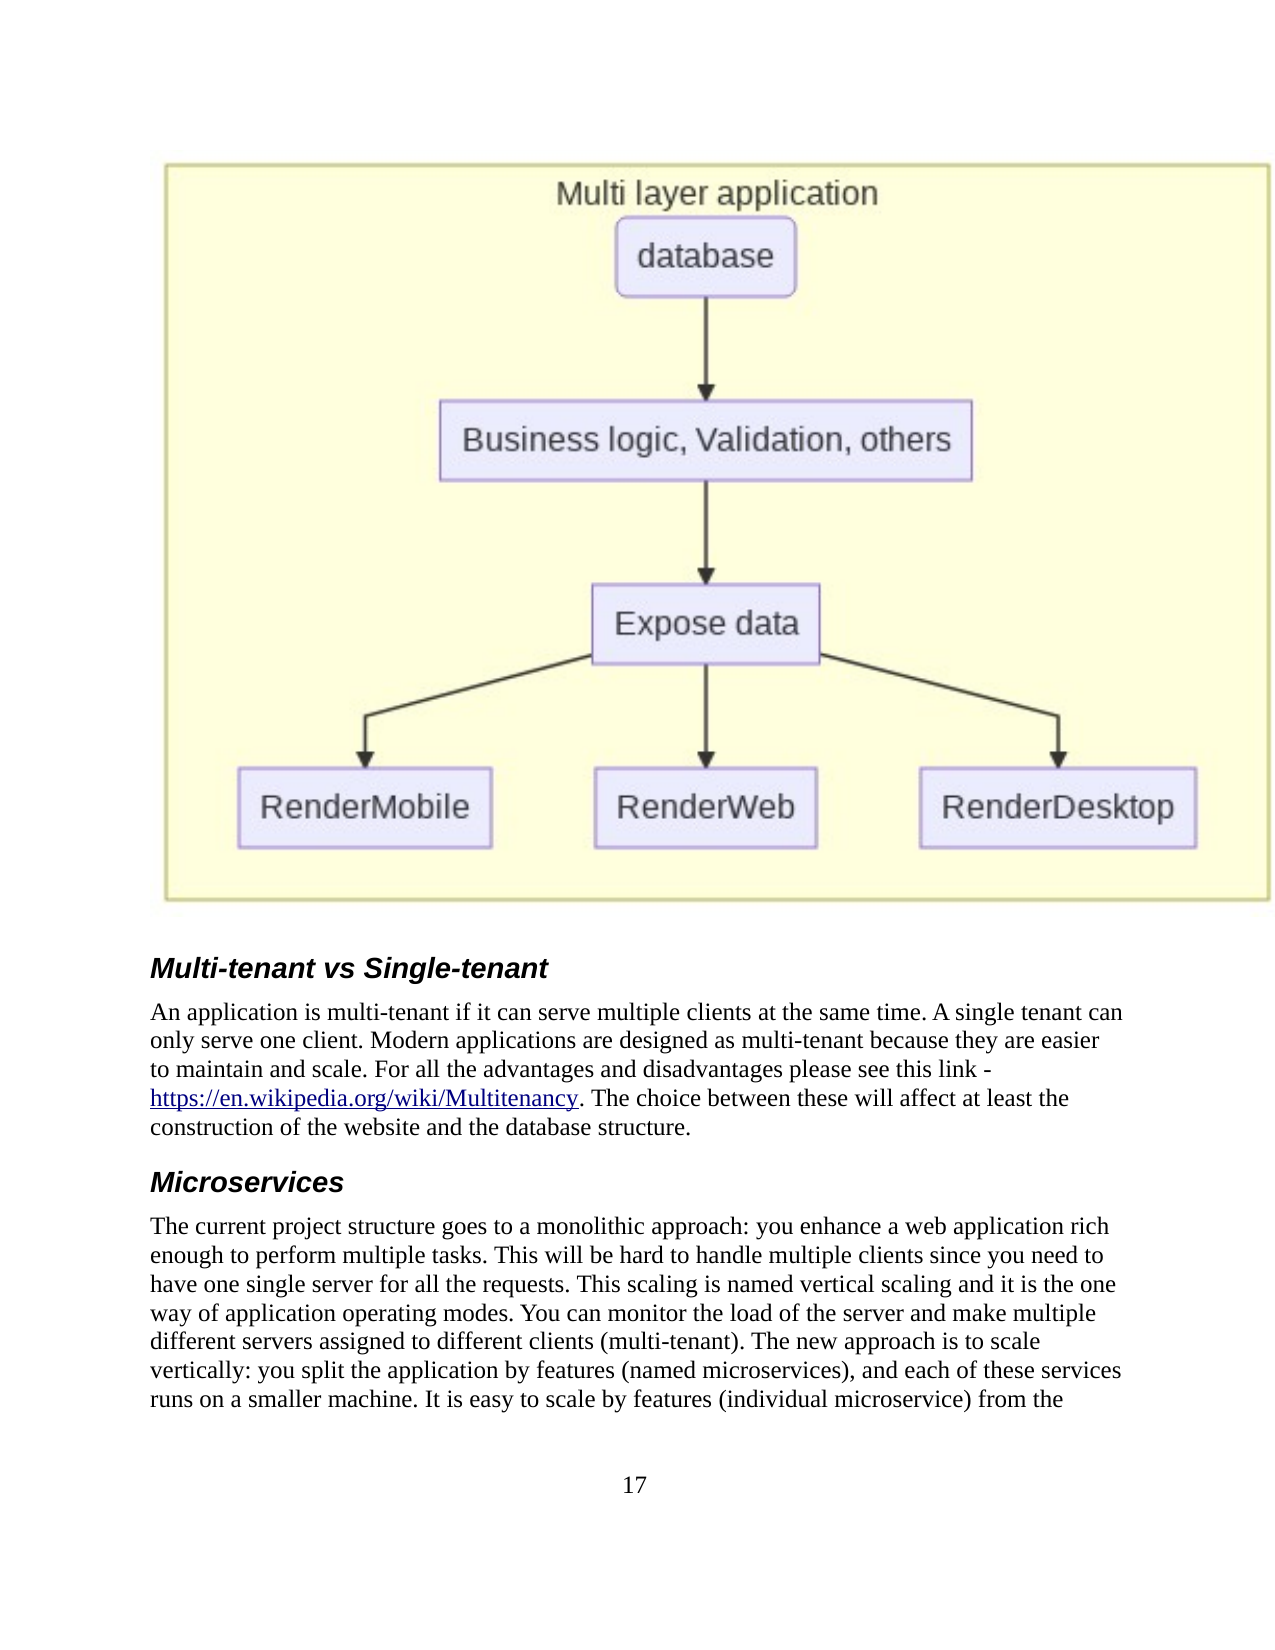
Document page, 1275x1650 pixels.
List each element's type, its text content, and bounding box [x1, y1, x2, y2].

subtitle Microservices [150, 1165, 1125, 1199]
text An application is multi-tenant if it can serve multiple clients at the same time. A single tenant can only serve one client. Modern applications are designed as multi-tenant because they are easier to maintain and scale. For all the advantages and disadvantages please see this link - https://en.wikipedia.org/wiki/Multitenancy. The choice between these will affect at least the construction of the website and the database structure. [150, 997, 1125, 1140]
text The current project structure goes to a monolithic approach: you enhance a web application rich enough to perform multiple tasks. This will be hard to handle multiple clients since you need to have one single server for all the requests. This scaling is named vertical scaling and it is the one way of application operating modes. You can monitor the load of the server and make multiple different servers assigned to different clients (multi-tenant). The new approach is to scale vertically: you split the application by features (named microservices), and each of these services runs on a smaller machine. It is easy to scale by features (individual microservice) from the [150, 1211, 1125, 1413]
picture [150, 150, 1275, 917]
subtitle Multi-tenant vs Single-tenant [150, 951, 1125, 984]
